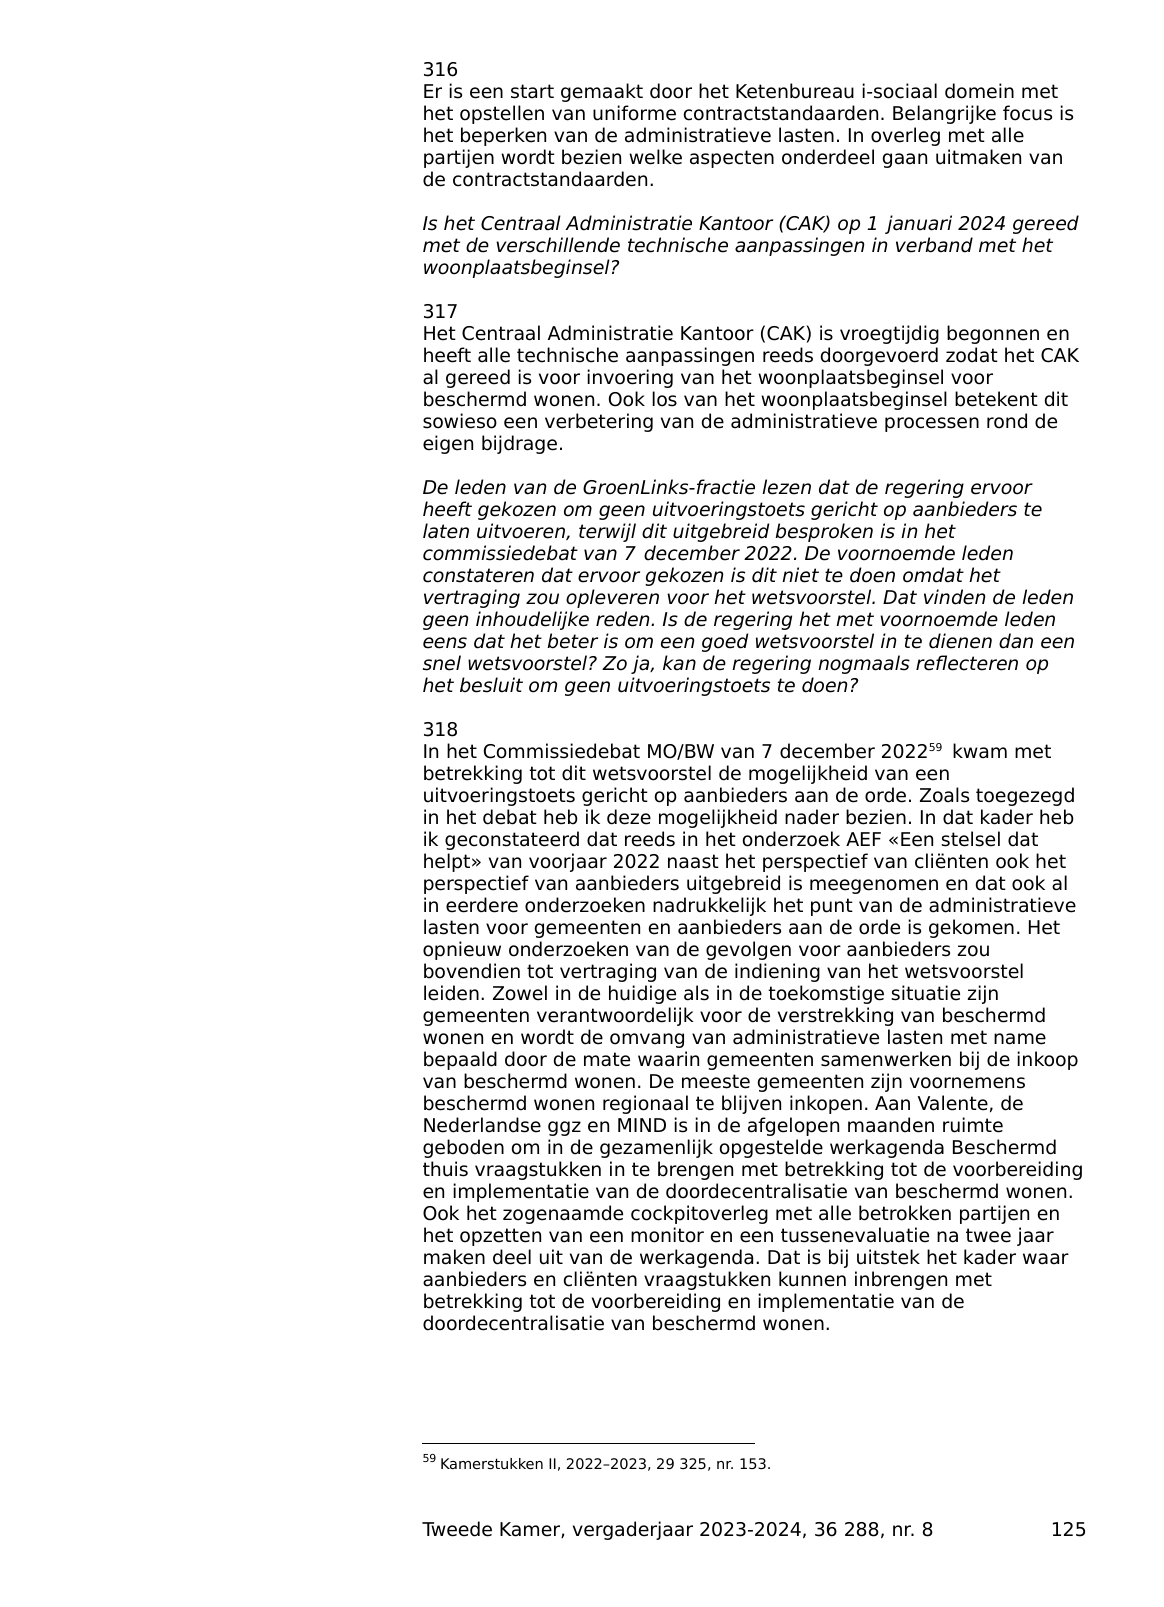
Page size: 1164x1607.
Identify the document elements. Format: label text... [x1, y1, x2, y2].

text In het Commissiedebat MO/BW van 7 december 2022 kwam met betrekking tot dit wetsvoorstel de mogelijkheid van een uitvoeringstoets gericht op aanbieders aan de orde. Zoals toegezegd in het debat heb ik deze mogelijkheid nader bezien. In dat kader heb ik geconstateerd dat reeds in het onderzoek AEF «Een stelsel dat helpt» van voorjaar 2022 naast het perspectief van cliënten ook het perspectief van aanbieders uitgebreid is meegenomen en dat ook al in eerdere onderzoeken nadrukkelijk het punt van de administratieve lasten voor gemeenten en aanbieders aan de orde is gekomen. Het opnieuw onderzoeken van de gevolgen voor aanbieders zou bovendien tot vertraging van de indiening van het wetsvoorstel leiden. Zowel in de huidige als in de toekomstige situatie zijn gemeenten verantwoordelijk voor de verstrekking van beschermd wonen en wordt de omvang van administratieve lasten met name bepaald door de mate waarin gemeenten samenwerken bij de inkoop van beschermd wonen. De meeste gemeenten zijn voornemens beschermd wonen regionaal te blijven inkopen. Aan Valente, de Nederlandse ggz en MIND is in de afgelopen maanden ruimte geboden om in de gezamenlijk opgestelde werkagenda Beschermd thuis vraagstukken in te brengen met betrekking tot de voorbereiding en implementatie van de doordecentralisatie van beschermd wonen. Ook het zogenaamde cockpitoverleg met alle betrokken partijen en het opzetten van een monitor en een tussenevaluatie na twee jaar maken deel uit van de werkagenda. Dat is bij uitstek het kader waar aanbieders en cliënten vraagstukken kunnen inbrengen met betrekking tot de voorbereiding en implementatie van de doordecentralisatie van beschermd wonen. [422, 741, 1087, 1335]
text Er is een start gemaakt door het Ketenbureau i-sociaal domein met het opstellen van uniforme contractstandaarden. Belangrijke focus is het beperken van de administratieve lasten. In overleg met alle partijen wordt bezien welke aspecten onderdeel gaan uitmaken van de contractstandaarden. [422, 81, 1087, 191]
text Is het Centraal Administratie Kantoor (CAK) op 1 januari 2024 gereed met de verschillende technische aanpassingen in verband met het woonplaatsbeginsel? [422, 213, 1087, 279]
text Het Centraal Administratie Kantoor (CAK) is vroegtijdig begonnen en heeft alle technische aanpassingen reeds doorgevoerd zodat het CAK al gereed is voor invoering van het woonplaatsbeginsel voor beschermd wonen. Ook los van het woonplaatsbeginsel betekent dit sowieso een verbetering van de administratieve processen rond de eigen bijdrage. [422, 323, 1087, 455]
text De leden van de GroenLinks-fractie lezen dat de regering ervoor heeft gekozen om geen uitvoeringstoets gericht op aanbieders te laten uitvoeren, terwijl dit uitgebreid besproken is in het commissiedebat van 7 december 2022. De voornoemde leden constateren dat ervoor gekozen is dit niet te doen omdat het vertraging zou opleveren voor het wetsvoorstel. Dat vinden de leden geen inhoudelijke reden. Is de regering het met voornoemde leden eens dat het beter is om een goed wetsvoorstel in te dienen dan een snel wetsvoorstel? Zo ja, kan de regering nogmaals reflecteren op het besluit om geen uitvoeringstoets te doen? [422, 477, 1087, 697]
text 316 [422, 59, 1087, 81]
text 317 [422, 301, 1087, 323]
text Kamerstukken II, 2022–2023, 29 325, nr. 153. [422, 1452, 1087, 1474]
text 318 [422, 719, 1087, 741]
